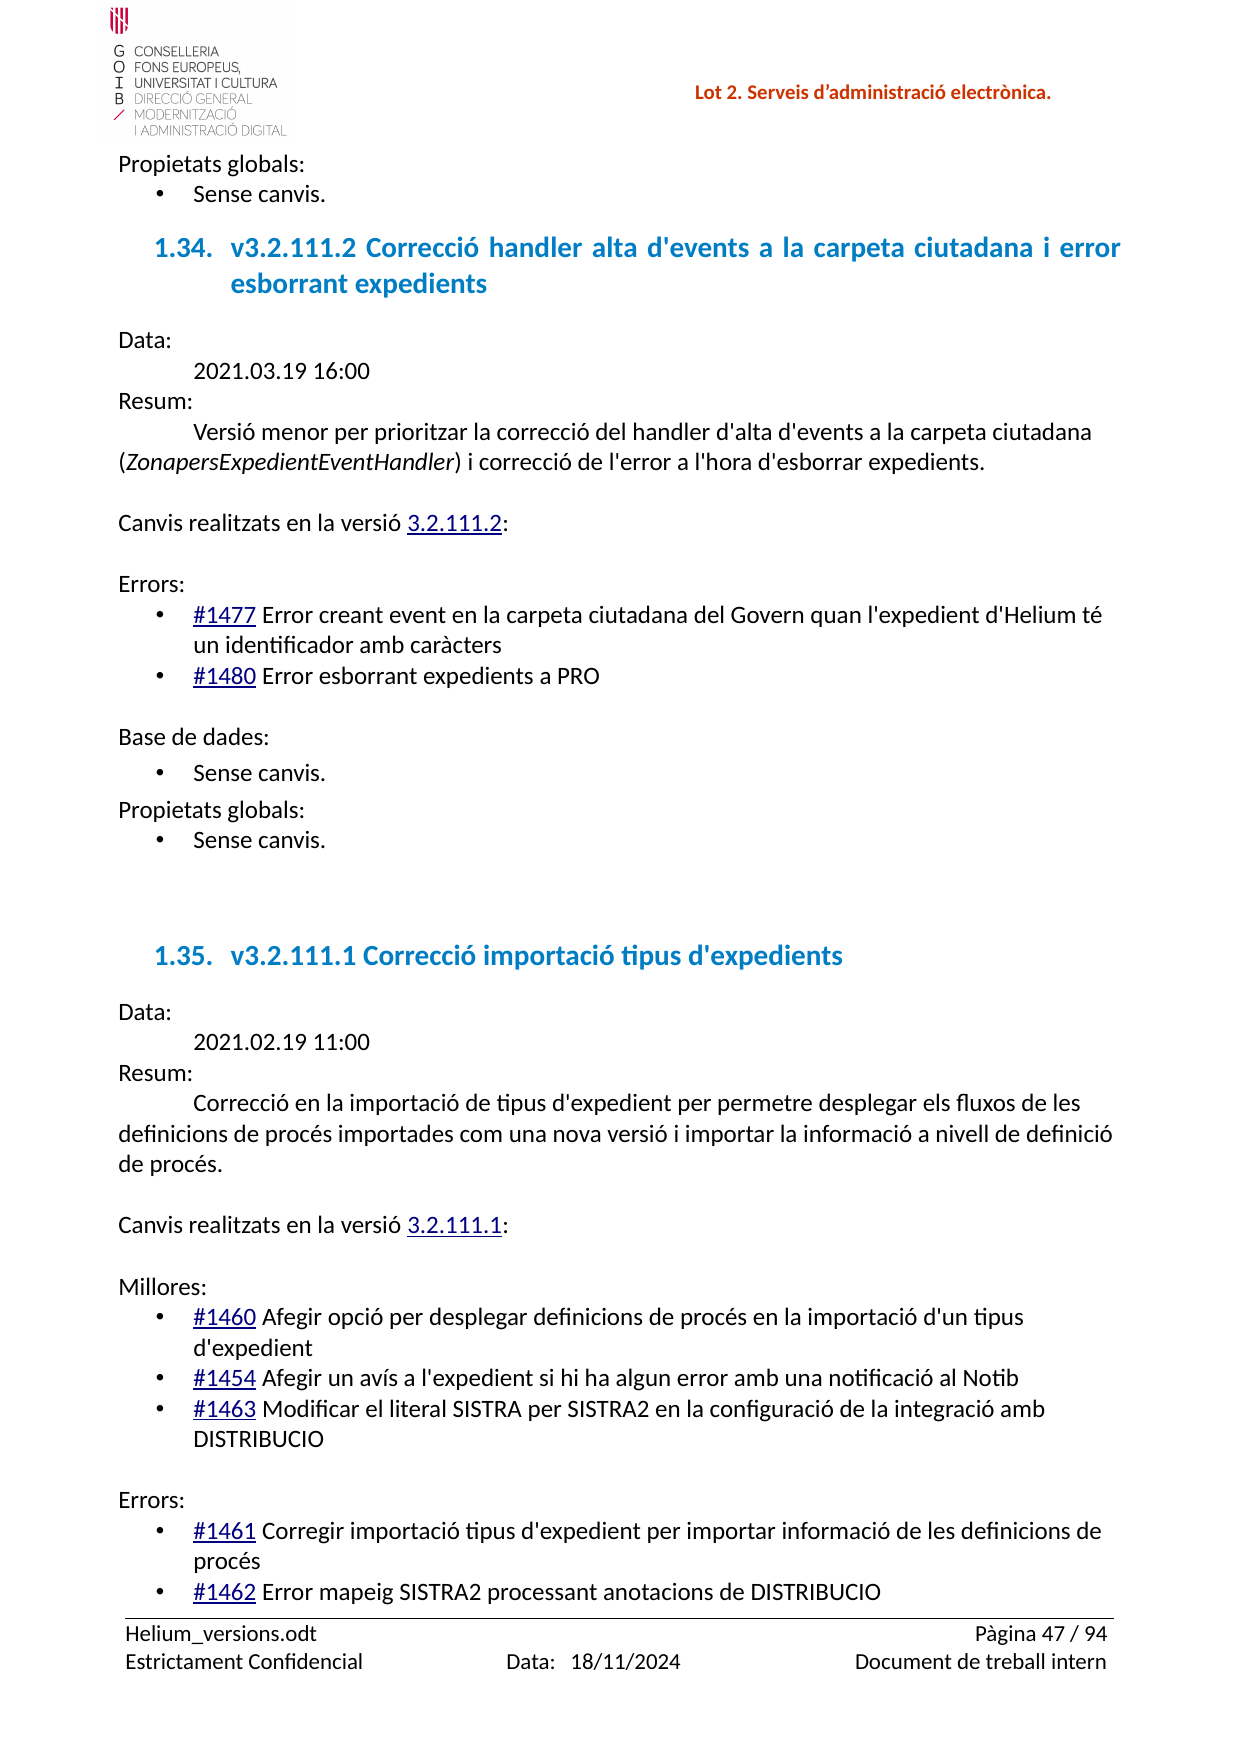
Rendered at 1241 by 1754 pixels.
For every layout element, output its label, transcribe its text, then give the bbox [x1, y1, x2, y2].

text Versió menor per prioritzar la correcció del handler d'alta d'events a la carpeta ciutadana (ZonapersExpedientEventHandler) i correcció de l'error a l'hora d'esborrar expedients. [118, 416, 1122, 477]
text Base de dades: [118, 721, 1122, 752]
list #1460 Afegir opció per desplegar definicions de procés en la importació d'un tipus d'expedient [156, 1301, 1122, 1362]
list #1480 Error esborrant expedients a PRO [156, 660, 1122, 691]
text Data: [118, 996, 1122, 1026]
text Canvis realitzats en la versió 3.2.111.1: [118, 1209, 1122, 1240]
text Correcció en la importació de tipus d'expedient per permetre desplegar els fluxos de les definicions de procés importades com una nova versió i importar la informació a nivell de definició de procés. [118, 1087, 1122, 1179]
subtitle v3.2.111.2 Correcció handler alta d'events a la carpeta ciutadana i error esborrant expedients [153, 229, 1122, 301]
text Canvis realitzats en la versió 3.2.111.2: [118, 507, 1122, 538]
text 2021.03.19 16:00 [118, 355, 1122, 385]
list #1477 Error creant event en la carpeta ciutadana del Govern quan l'expedient d'Helium té un identificador amb caràcters [156, 599, 1122, 660]
text 2021.02.19 11:00 [118, 1026, 1122, 1057]
list Sense canvis. [156, 178, 1122, 209]
text Resum: [118, 385, 1122, 416]
text Errors: [118, 568, 1122, 599]
text Propietats globals: [118, 794, 1122, 824]
list #1461 Corregir importació tipus d'expedient per importar informació de les definicions de procés [156, 1515, 1122, 1576]
text Resum: [118, 1057, 1122, 1087]
list Sense canvis. [156, 757, 1122, 788]
list Sense canvis. [156, 824, 1122, 855]
list #1454 Afegir un avís a l'expedient si hi ha algun error amb una notificació al Notib [156, 1362, 1122, 1393]
text Errors: [118, 1484, 1122, 1515]
text Millores: [118, 1271, 1122, 1301]
text Data: [118, 324, 1122, 355]
picture [100, 0, 297, 144]
list #1462 Error mapeig SISTRA2 processant anotacions de DISTRIBUCIO [156, 1576, 1122, 1606]
list #1463 Modificar el literal SISTRA per SISTRA2 en la configuració de la integració amb DISTRIBUCIO [156, 1393, 1122, 1454]
subtitle v3.2.111.1 Correcció importació tipus d'expedients [153, 937, 1122, 972]
text Propietats globals: [118, 148, 1122, 178]
